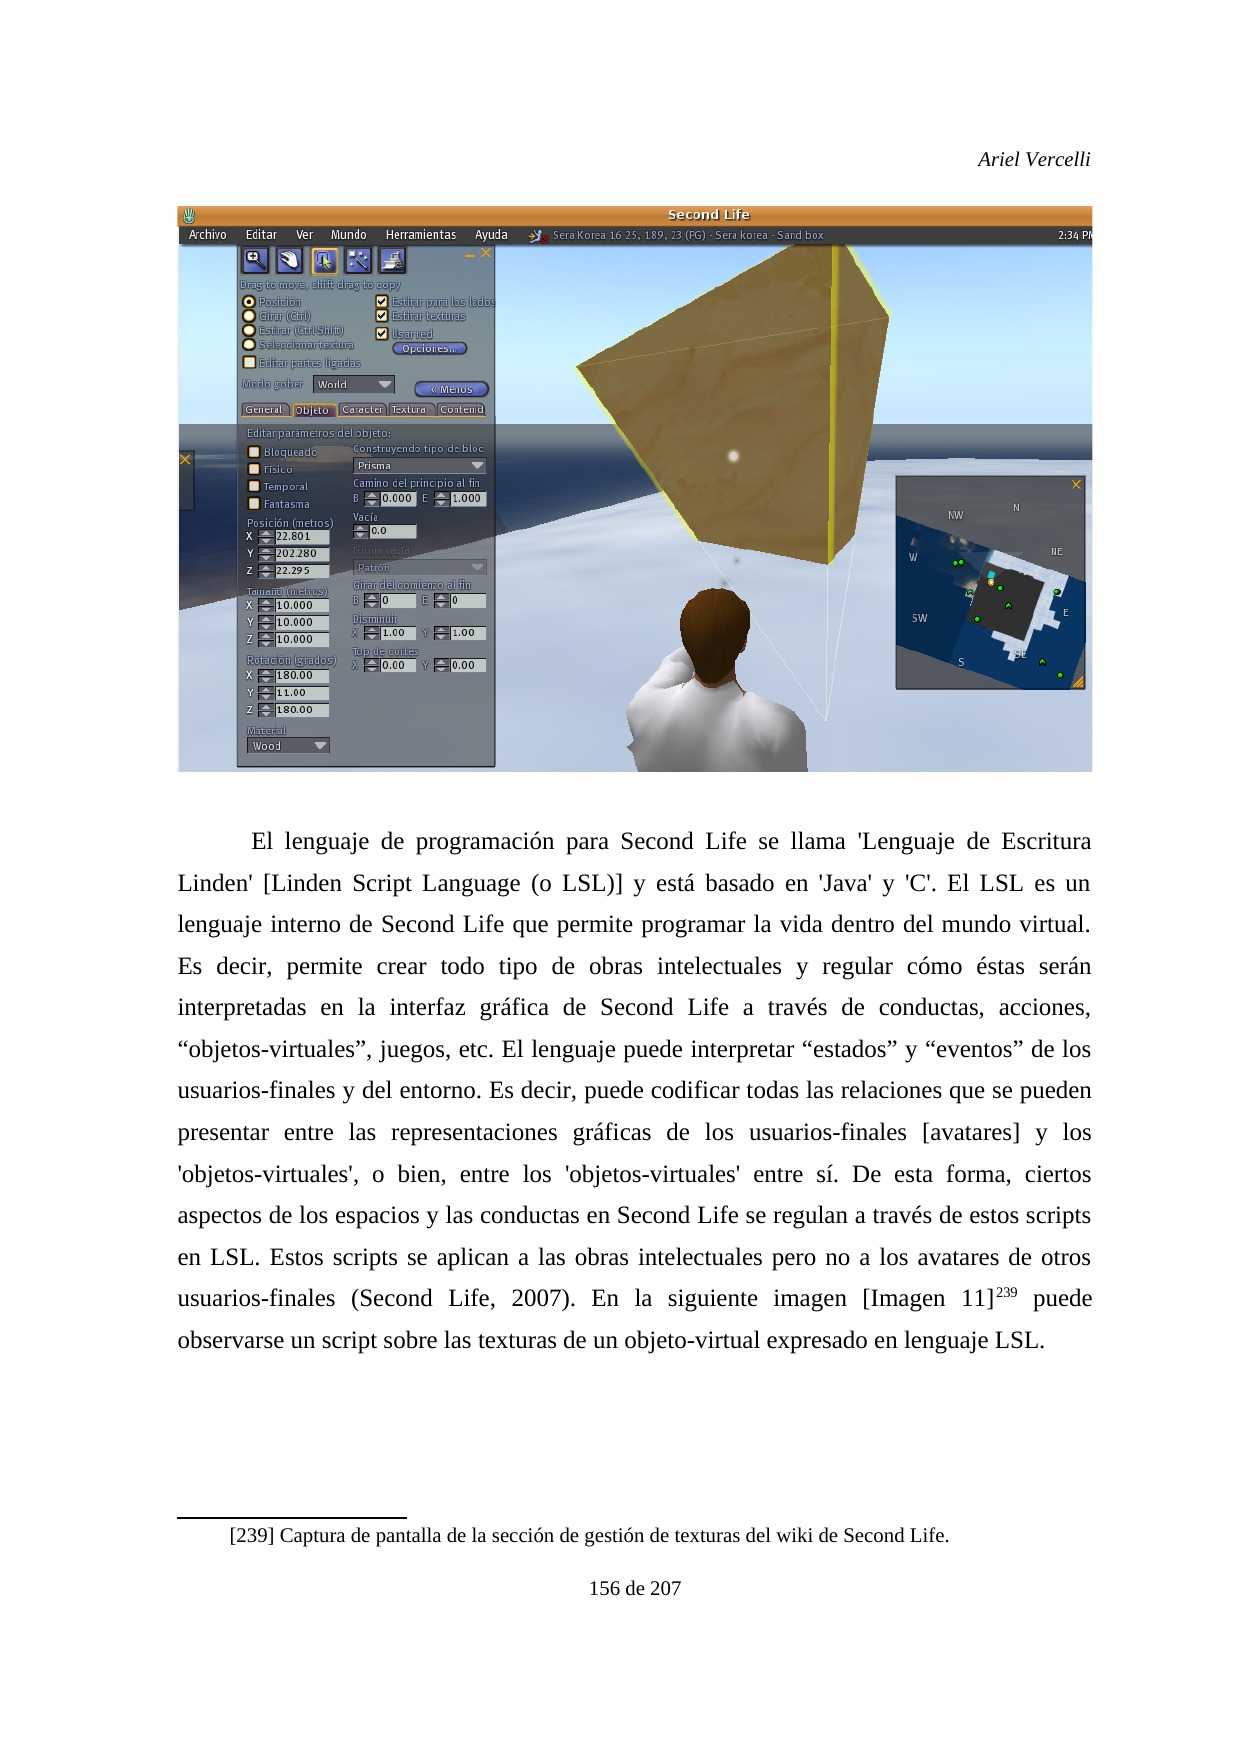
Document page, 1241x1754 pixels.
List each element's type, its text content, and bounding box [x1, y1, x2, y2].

text El lenguaje de programación para Second Life se llama 'Lenguaje de Escritura Linden' [Linden Script Language (o LSL)] y está basado en 'Java' y 'C'. El LSL es un lenguaje interno de Second Life que permite programar la vida dentro del mundo virtual. Es decir, permite crear todo tipo de obras intelectuales y regular cómo éstas serán interpretadas en la interfaz gráfica de Second Life a través de conductas, acciones, “objetos-virtuales”, juegos, etc. El lenguaje puede interpretar “estados” y “eventos” de los usuarios-finales y del entorno. Es decir, puede codificar todas las relaciones que se pueden presentar entre las representaciones gráficas de los usuarios-finales [avatares] y los 'objetos-virtuales', o bien, entre los 'objetos-virtuales' entre sí. De esta forma, ciertos aspectos de los espacios y las conductas en Second Life se regulan a través de estos scripts en LSL. Estos scripts se aplican a las obras intelectuales pero no a los avatares de otros usuarios-finales (Second Life, 2007). En la siguiente imagen [Imagen 11] puede observarse un script sobre las texturas de un objeto-virtual expresado en lenguaje LSL. [177, 827, 1093, 1354]
text Captura de pantalla de la sección de gestión de texturas del wiki de Second Life. [177, 1524, 1093, 1547]
picture [177, 206, 1093, 772]
